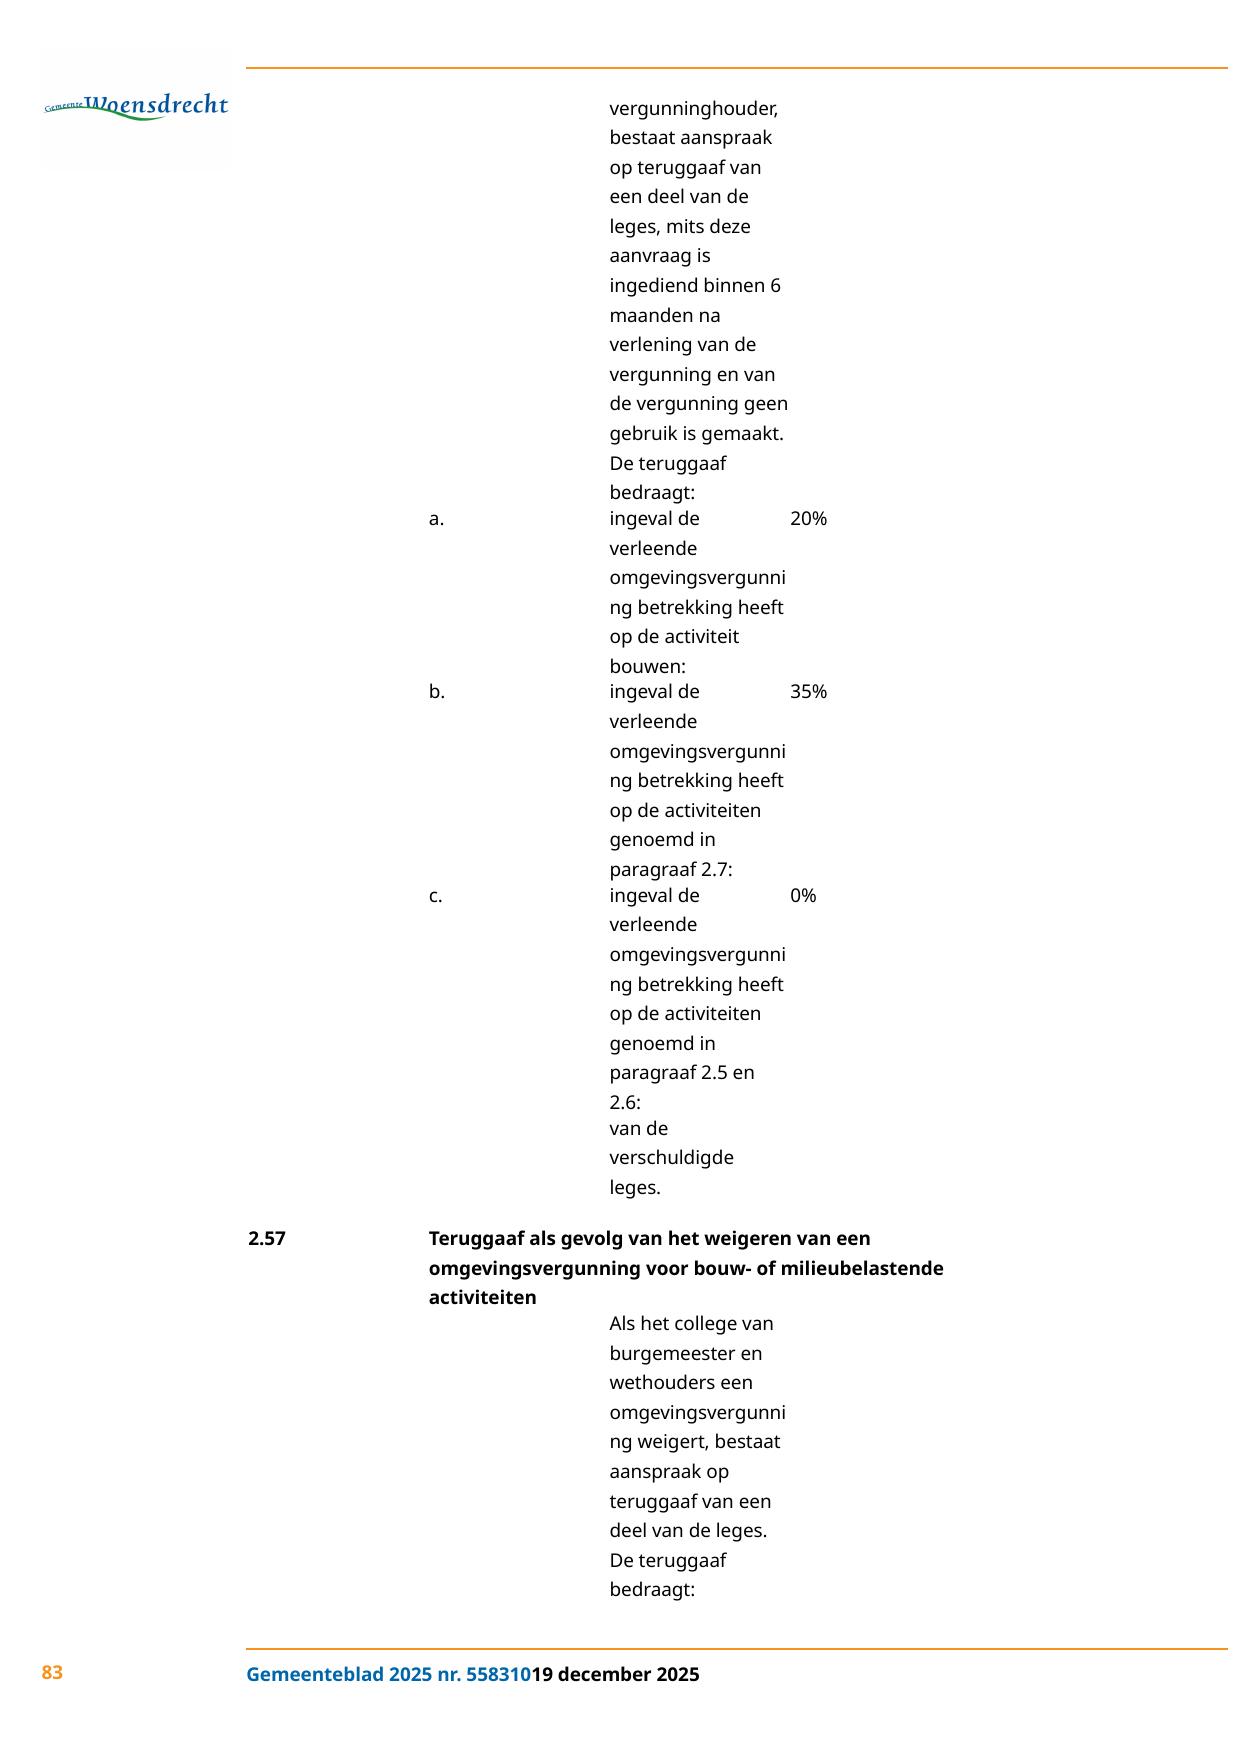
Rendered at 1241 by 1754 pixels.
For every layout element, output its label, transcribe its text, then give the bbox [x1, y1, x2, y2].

table_cell 35% [790, 679, 971, 882]
table_cell [248, 679, 429, 882]
table_cell [429, 1200, 609, 1225]
table_cell b. [429, 679, 609, 882]
table_cell vergunninghouder, bestaat aanspraak op teruggaaf van een deel van de leges, mits deze aanvraag is ingediend binnen 6 maanden na verlening van de vergunning en van de vergunning geen gebruik is gemaakt. De teruggaaf bedraagt: [609, 95, 790, 505]
table_cell [971, 1115, 1152, 1200]
table_cell [429, 1310, 609, 1602]
table_cell a. [429, 505, 609, 679]
table_cell [248, 1115, 429, 1200]
table_cell ingeval de verleende omgevingsvergunning betrekking heeft op de activiteiten genoemd in paragraaf 2.5 en 2.6: [609, 882, 790, 1115]
table_cell [248, 1200, 429, 1225]
table_cell [790, 1200, 971, 1225]
table_cell 20% [790, 505, 971, 679]
table_cell [248, 1310, 429, 1602]
table_cell 0% [790, 882, 971, 1115]
table_cell [609, 1200, 790, 1225]
table_cell [971, 1200, 1152, 1225]
table_cell [248, 882, 429, 1115]
picture [41, 47, 231, 172]
table_cell van de verschuldigde leges. [609, 1115, 790, 1200]
table_cell [248, 95, 429, 505]
table_cell ingeval de verleende omgevingsvergunning betrekking heeft op de activiteit bouwen: [609, 505, 790, 679]
table_cell ingeval de verleende omgevingsvergunning betrekking heeft op de activiteiten genoemd in paragraaf 2.7: [609, 679, 790, 882]
table_cell 2.57 [248, 1225, 429, 1310]
table_cell [429, 1115, 609, 1200]
table_cell [790, 1115, 971, 1200]
table_cell [971, 95, 1152, 505]
table_cell [429, 95, 609, 505]
table_cell Als het college van burgemeester en wethouders een omgevingsvergunning weigert, bestaat aanspraak op teruggaaf van een deel van de leges. De teruggaaf bedraagt: [609, 1310, 790, 1602]
table_cell [248, 505, 429, 679]
table_cell [971, 1225, 1152, 1310]
table_cell [971, 505, 1152, 679]
table_cell [790, 95, 971, 505]
table_cell [971, 882, 1152, 1115]
table_cell [971, 1310, 1152, 1602]
table_cell Teruggaaf als gevolg van het weigeren van een omgevingsvergunning voor bouw- of milieubelastende activiteiten [429, 1225, 971, 1310]
table_cell c. [429, 882, 609, 1115]
table_cell [971, 679, 1152, 882]
table_cell [790, 1310, 971, 1602]
